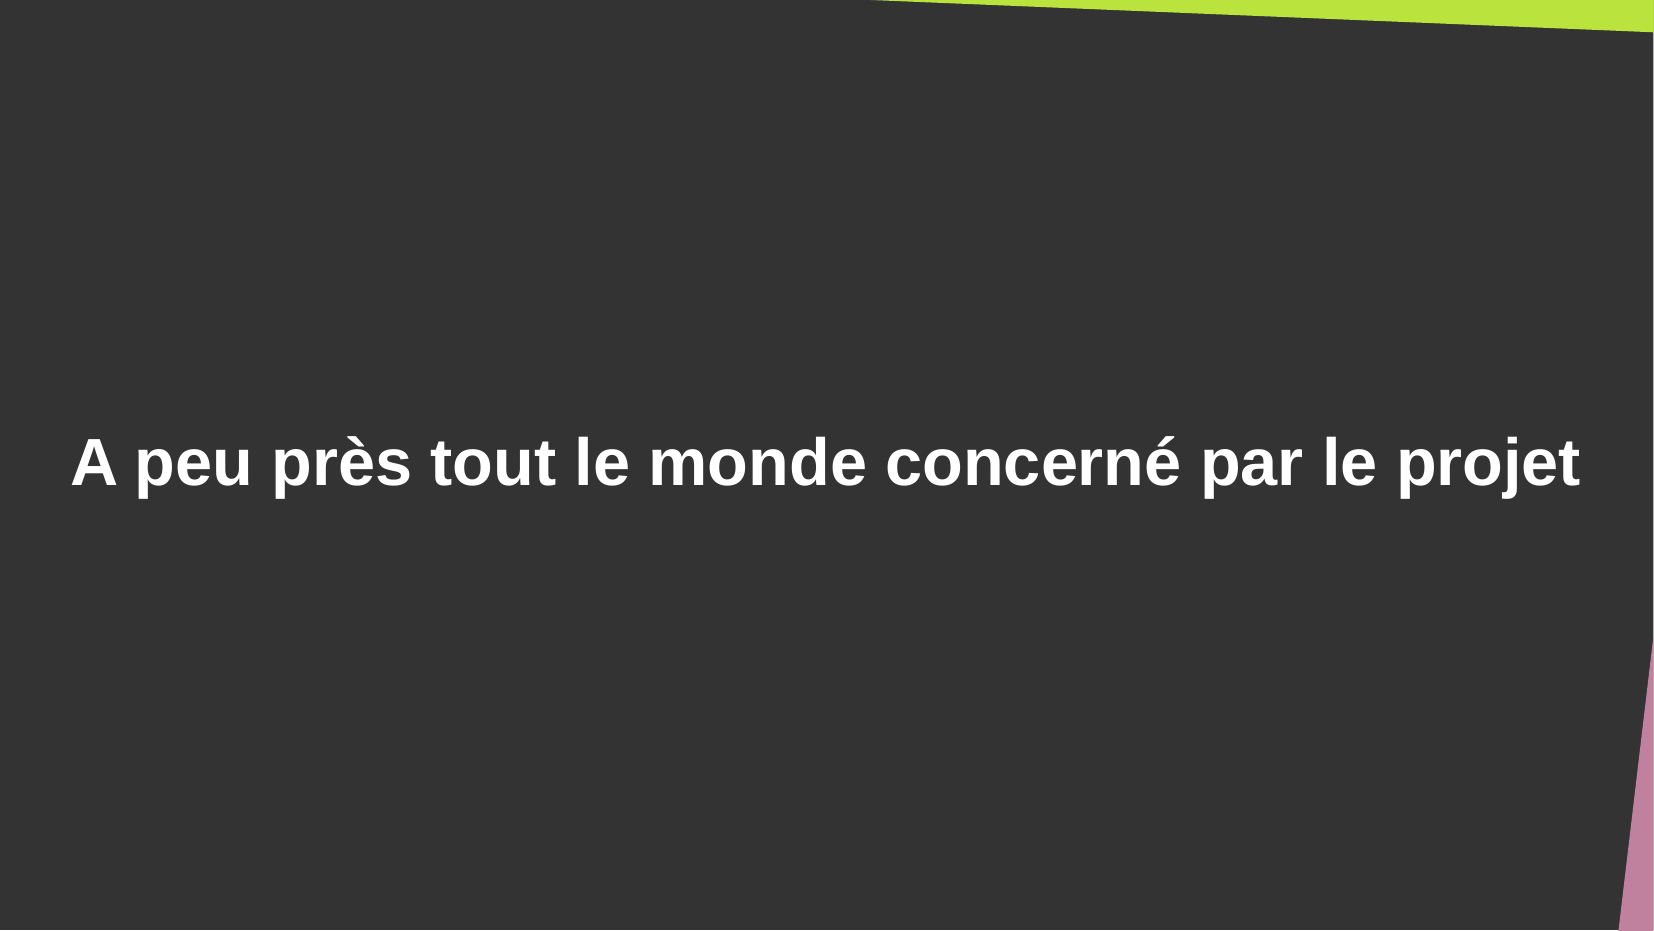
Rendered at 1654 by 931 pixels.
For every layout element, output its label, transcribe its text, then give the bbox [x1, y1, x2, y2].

text_box [870, 0, 1654, 33]
title A peu près tout le monde concerné par le projet [31, 424, 1622, 506]
text_box [1618, 631, 1654, 931]
